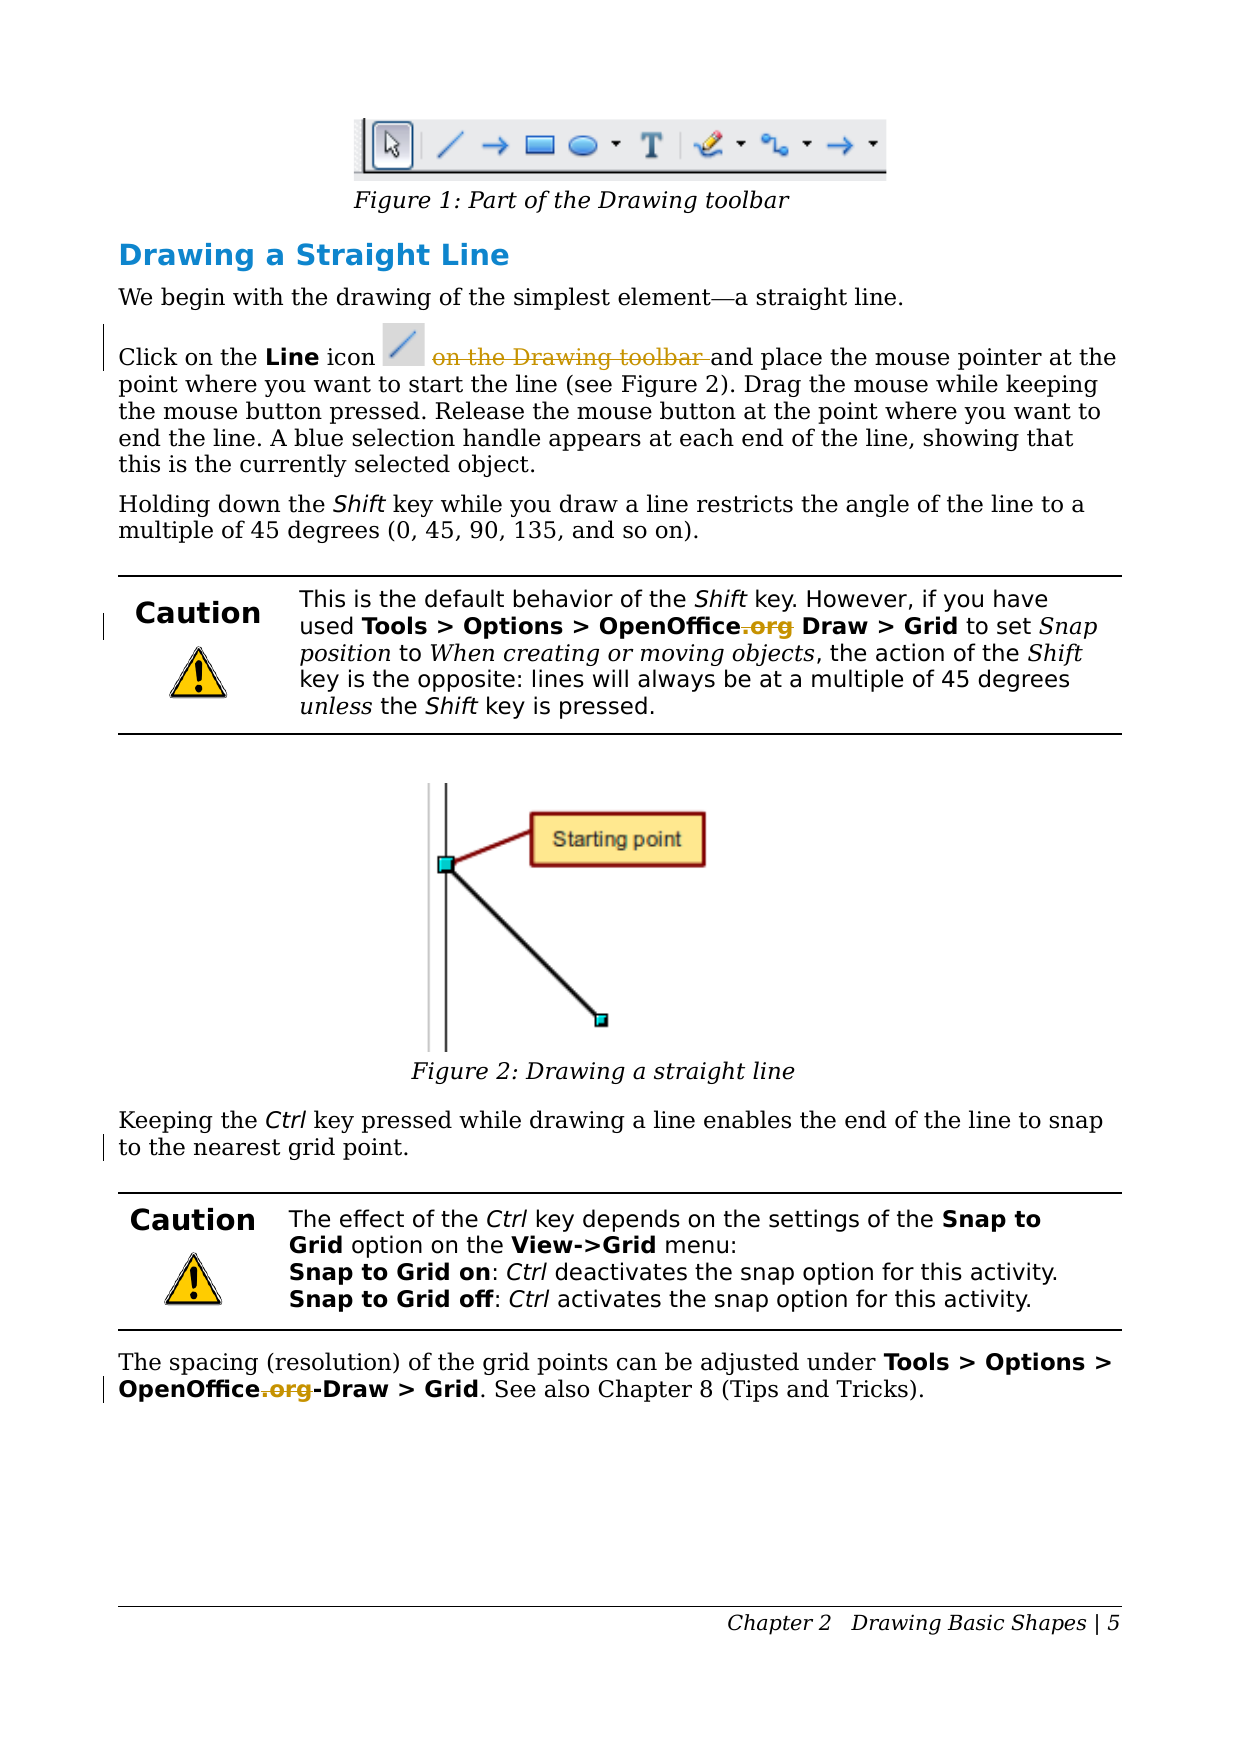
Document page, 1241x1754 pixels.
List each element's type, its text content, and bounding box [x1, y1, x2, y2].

text Figure 1: Part of the Drawing toolbar [354, 187, 886, 214]
picture [382, 323, 425, 366]
picture [353, 118, 887, 181]
table_header The effect of the Ctrl key depends on the settings of the Snap to Grid option on the View->Grid menu: Snap to Grid on: Ctrl deactivates the snap option for this activity. Snap to Grid off: Ctrl activates the snap option for this activity. [267, 1194, 1122, 1329]
table_header This is the default behavior of the Shift key. However, if you have used Tools > Options > OpenOffice Draw > Grid to set Snap position to When creating or moving objects, the action of the Shift key is the opposite: lines will always be at a multiple of 45 degrees unless the Shift key is pressed. [278, 577, 1122, 733]
subtitle Drawing a Straight Line [118, 238, 1122, 272]
text Keeping the Ctrl key pressed while drawing a line enables the end of the line to snap to the nearest grid point. [118, 1107, 1122, 1161]
text We begin with the drawing of the simplest element—a straight line. [118, 284, 1122, 311]
text The spacing (resolution) of the grid points can be adjusted under Tools > Options > OpenOffice-Draw > Grid. See also Chapter 8 (Tips and Tricks). [118, 1349, 1122, 1403]
text Holding down the Shift key while you draw a line restricts the angle of the line to a multiple of 45 degrees (0, 45, 90, 135, and so on). [118, 491, 1122, 544]
table_header Caution [118, 577, 278, 733]
text Click on the Line icon and place the mouse pointer at the point where you want to start the line (see Figure 2). Drag the mouse while keeping the mouse button pressed. Release the mouse button at the point where you want to end the line. A blue selection handle appears at each end of the line, showing that this is the currently selected object. [118, 324, 1122, 478]
picture [165, 642, 231, 702]
picture [160, 1248, 226, 1309]
picture [411, 783, 735, 1052]
text Figure 2: Drawing a straight line [411, 1058, 829, 1084]
table_header Caution [118, 1194, 267, 1329]
